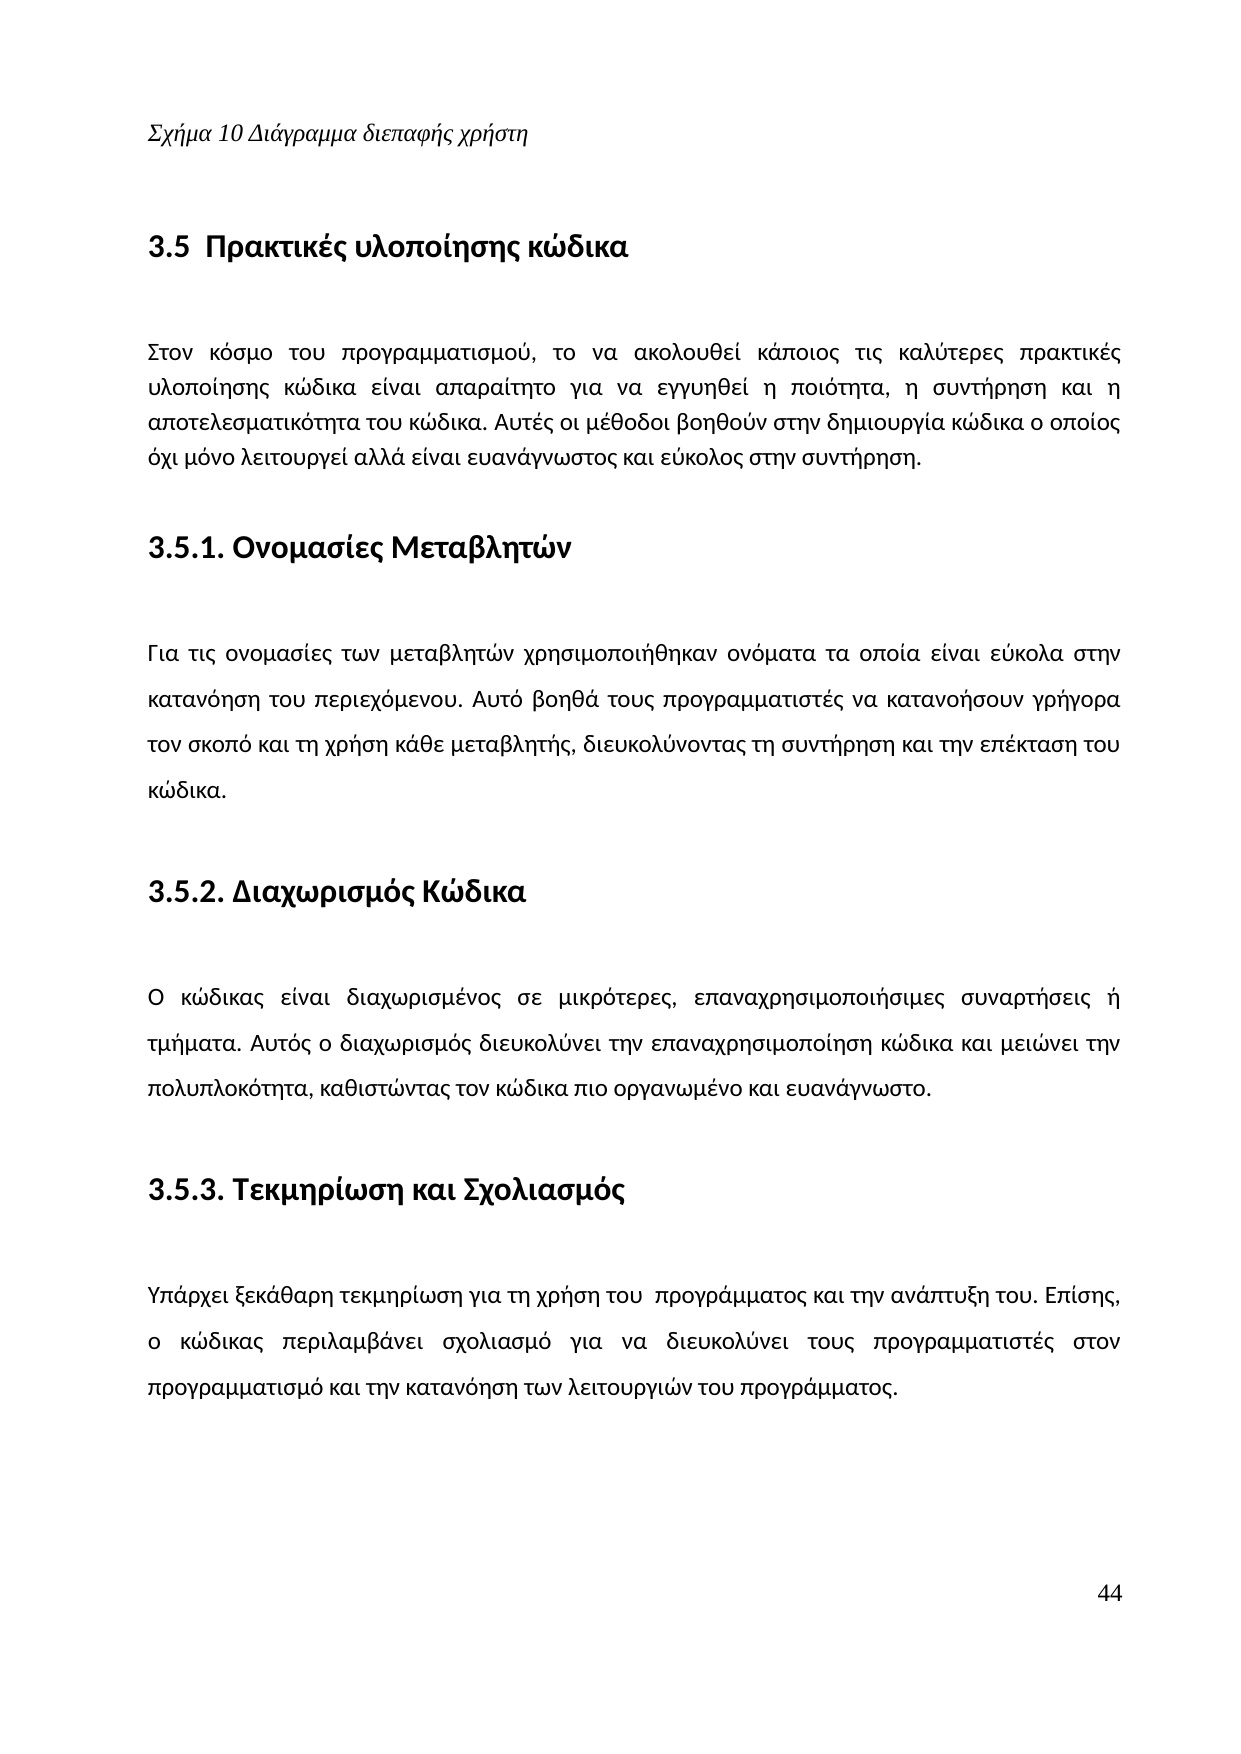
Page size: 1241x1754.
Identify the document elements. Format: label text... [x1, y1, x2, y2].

text Σχήμα 10 Διάγραμμα διεπαφής χρήστη [148, 118, 1122, 147]
text Ο κώδικας είναι διαχωρισμένος σε μικρότερες, επαναχρησιμοποιήσιμες συναρτήσεις ή τμήματα. Αυτός ο διαχωρισμός διευκολύνει την επαναχρησιμοποίηση κώδικα και μειώνει την πολυπλοκότητα, καθιστώντας τον κώδικα πιο οργανωμένο και ευανάγνωστο. [148, 981, 1122, 1103]
subtitle 3.5 Πρακτικές υλοποίησης κώδικα [148, 225, 1122, 266]
subtitle 3.5.2. Διαχωρισμός Κώδικα [148, 870, 1122, 911]
subtitle 3.5.1. Ονομασίες Μεταβλητών [148, 526, 1122, 567]
text Υπάρχει ξεκάθαρη τεκμηρίωση για τη χρήση του προγράμματος και την ανάπτυξη του. Επίσης, ο κώδικας περιλαμβάνει σχολιασμό για να διευκολύνει τους προγραμματιστές στον προγραμματισμό και την κατανόηση των λειτουργιών του προγράμματος. [148, 1279, 1122, 1401]
text Για τις ονομασίες των μεταβλητών χρησιμοποιήθηκαν ονόματα τα οποία είναι εύκολα στην κατανόηση του περιεχόμενου. Αυτό βοηθά τους προγραμματιστές να κατανοήσουν γρήγορα τον σκοπό και τη χρήση κάθε μεταβλητής, διευκολύνοντας τη συντήρηση και την επέκταση του κώδικα. [148, 637, 1122, 805]
subtitle 3.5.3. Τεκμηρίωση και Σχολιασμός [148, 1168, 1122, 1209]
text Στον κόσμο του προγραμματισμού, το να ακολουθεί κάποιος τις καλύτερες πρακτικές υλοποίησης κώδικα είναι απαραίτητο για να εγγυηθεί η ποιότητα, η συντήρηση και η αποτελεσματικότητα του κώδικα. Αυτές οι μέθοδοι βοηθούν στην δημιουργία κώδικα ο οποίος όχι μόνο λειτουργεί αλλά είναι ευανάγνωστος και εύκολος στην συντήρηση. [148, 336, 1122, 472]
